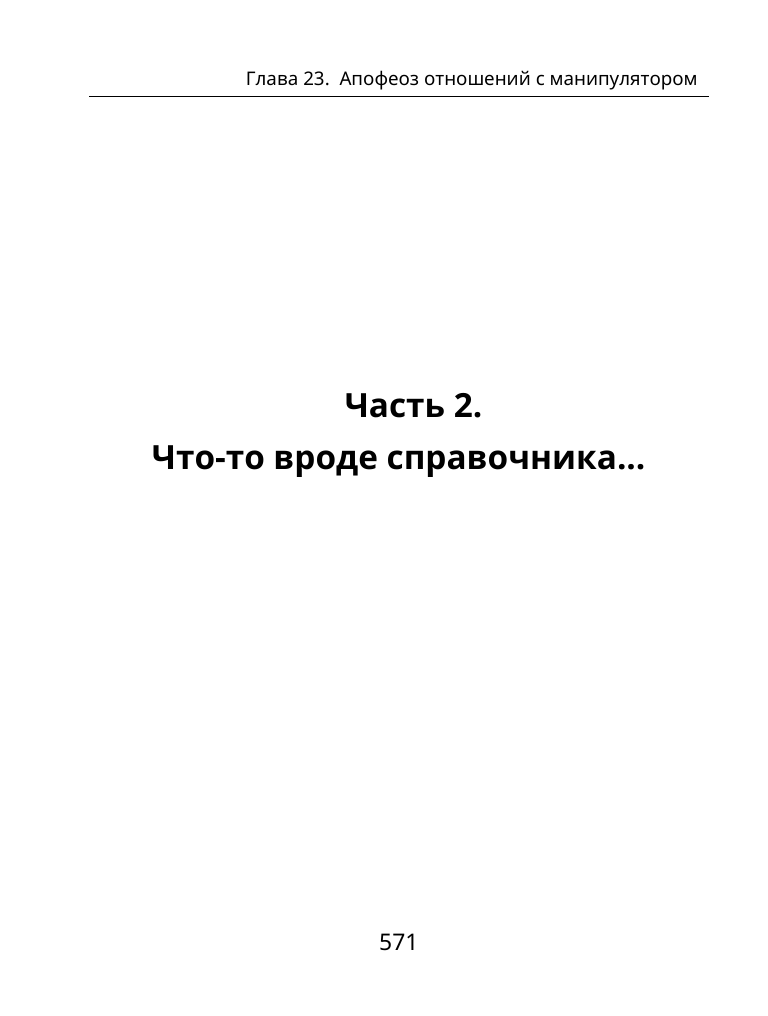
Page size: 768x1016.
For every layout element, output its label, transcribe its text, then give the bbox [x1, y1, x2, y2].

text Часть 2. Что-то вроде справочника... [88, 382, 709, 479]
